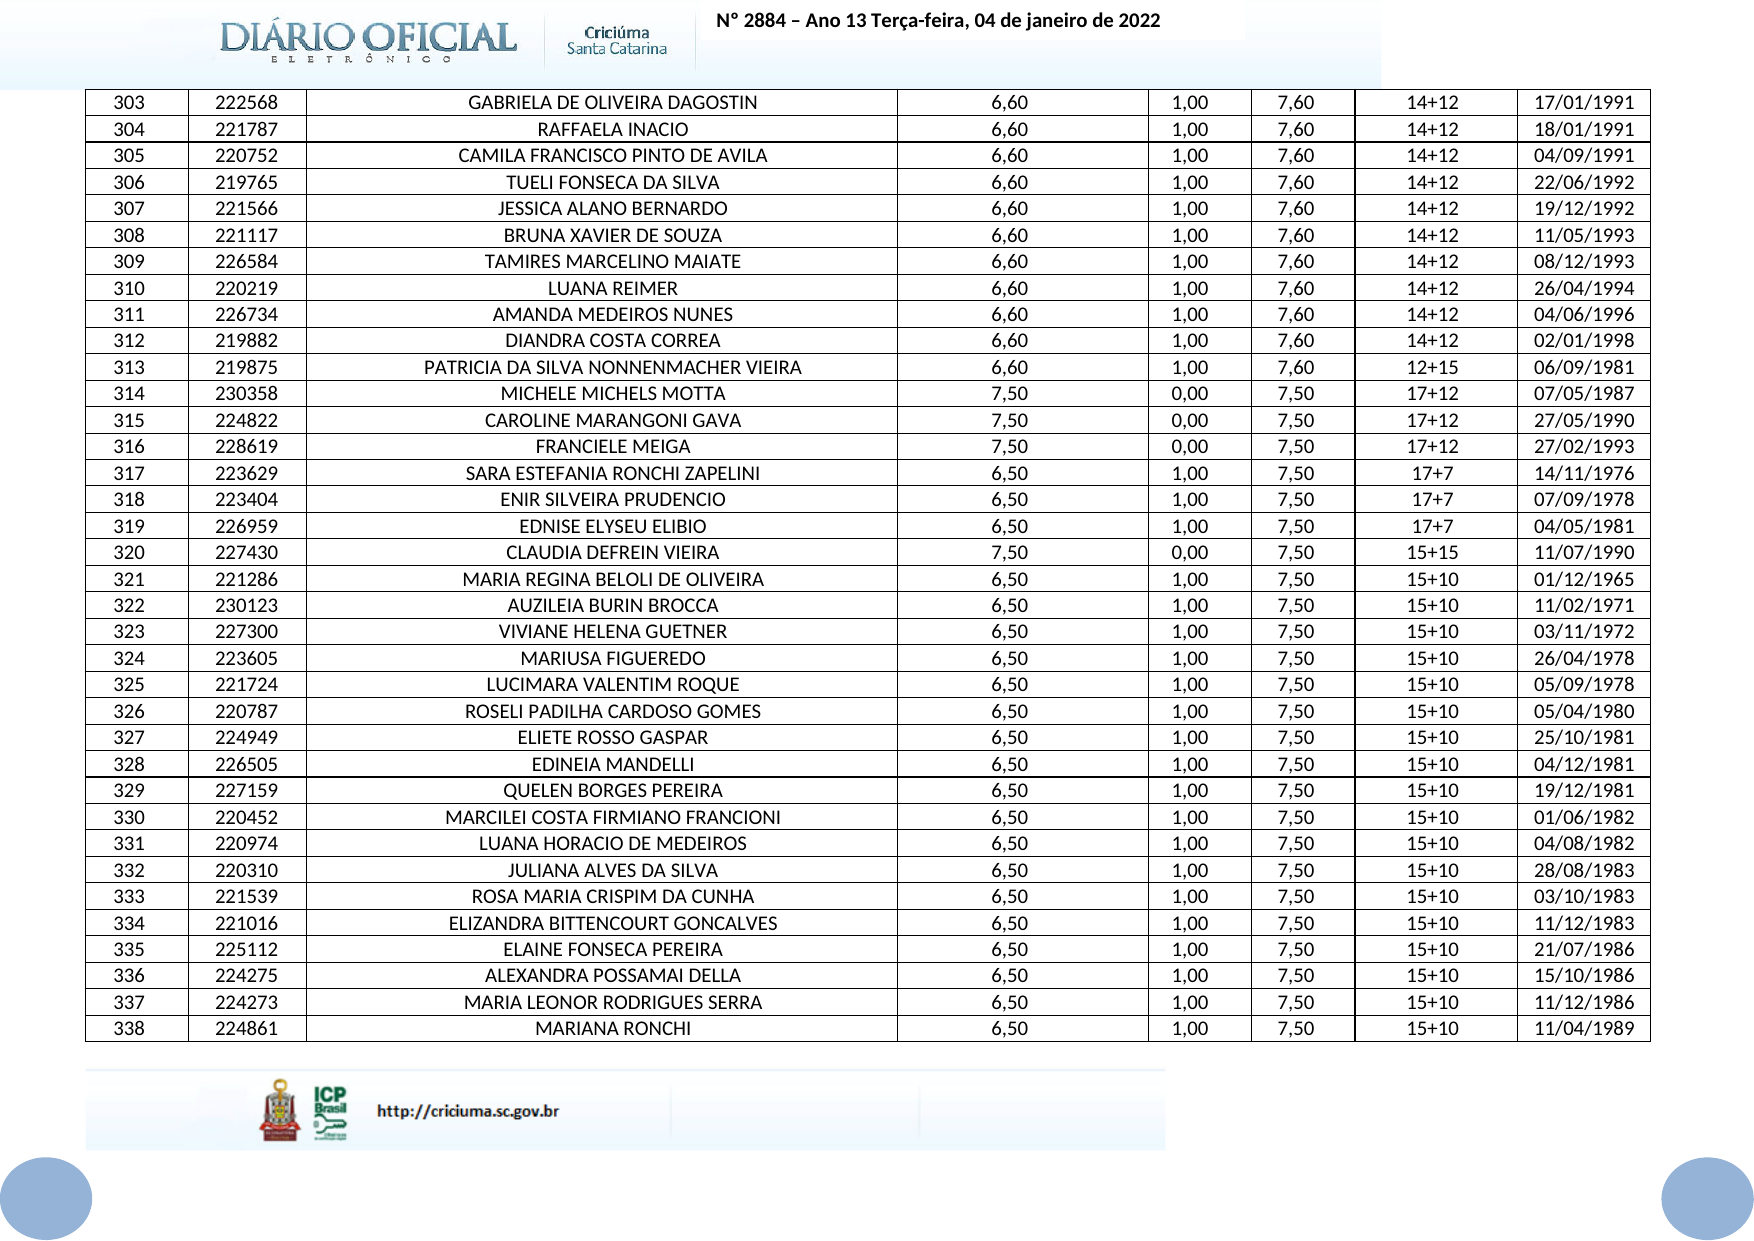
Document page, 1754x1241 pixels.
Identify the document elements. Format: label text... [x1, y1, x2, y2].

table_cell 12+15 [1356, 354, 1517, 379]
table_cell 6,60 [898, 301, 1148, 327]
table_cell 325 [86, 672, 188, 697]
table_cell 08/12/1993 [1518, 248, 1650, 274]
table_cell 7,60 [1252, 116, 1354, 141]
table_cell 11/12/1986 [1518, 989, 1650, 1014]
table_cell 1,00 [1149, 248, 1251, 274]
table_cell 304 [86, 116, 188, 141]
table_cell 6,50 [898, 486, 1148, 512]
table_cell 330 [86, 804, 188, 829]
table_cell 15+15 [1356, 539, 1517, 565]
table_cell 21/07/1986 [1518, 936, 1650, 962]
table_cell 27/02/1993 [1518, 434, 1650, 459]
table_cell 7,50 [1252, 592, 1354, 618]
table_cell 6,50 [898, 989, 1148, 1014]
table_cell 224822 [189, 407, 306, 432]
table_cell 1,00 [1149, 116, 1251, 141]
table_cell 7,50 [1252, 830, 1354, 856]
table_cell 04/06/1996 [1518, 301, 1650, 327]
table_cell 1,00 [1149, 222, 1251, 247]
table_cell 6,60 [898, 222, 1148, 247]
table_cell 15+10 [1356, 592, 1517, 618]
table_cell 14+12 [1356, 328, 1517, 353]
table_cell 6,60 [898, 143, 1148, 168]
table_cell 11/02/1971 [1518, 592, 1650, 618]
table_cell 03/10/1983 [1518, 883, 1650, 909]
table_cell 1,00 [1149, 566, 1251, 591]
table_cell 313 [86, 354, 188, 379]
table_cell 6,60 [898, 90, 1148, 115]
table_cell 222568 [189, 90, 306, 115]
table_cell 7,60 [1252, 169, 1354, 194]
table_cell 7,50 [898, 434, 1148, 459]
table_cell 01/06/1982 [1518, 804, 1650, 829]
table_cell 220974 [189, 830, 306, 856]
table_cell ENIR SILVEIRA PRUDENCIO [307, 486, 897, 512]
table_cell 6,50 [898, 857, 1148, 882]
table_cell 230358 [189, 381, 306, 406]
table_cell 1,00 [1149, 460, 1251, 485]
table_cell CLAUDIA DEFREIN VIEIRA [307, 539, 897, 565]
table_cell ELIZANDRA BITTENCOURT GONCALVES [307, 910, 897, 935]
table_cell MARIUSA FIGUEREDO [307, 645, 897, 671]
table_cell 11/12/1983 [1518, 910, 1650, 935]
table_cell 7,60 [1252, 328, 1354, 353]
table_cell 1,00 [1149, 936, 1251, 962]
table_cell 1,00 [1149, 169, 1251, 194]
table_cell 04/09/1991 [1518, 143, 1650, 168]
table_cell 308 [86, 222, 188, 247]
table_cell 221724 [189, 672, 306, 697]
table_cell 227300 [189, 619, 306, 644]
table_cell 226734 [189, 301, 306, 327]
table_cell 7,50 [1252, 486, 1354, 512]
table_cell 0,00 [1149, 434, 1251, 459]
table_cell AMANDA MEDEIROS NUNES [307, 301, 897, 327]
table_cell 7,50 [1252, 407, 1354, 432]
table_cell 15+10 [1356, 619, 1517, 644]
table_cell 06/09/1981 [1518, 354, 1650, 379]
table_cell 336 [86, 963, 188, 988]
table_cell EDINEIA MANDELLI [307, 751, 897, 776]
table_cell 14+12 [1356, 90, 1517, 115]
table_cell 1,00 [1149, 354, 1251, 379]
table_cell 320 [86, 539, 188, 565]
table_cell 303 [86, 90, 188, 115]
table_cell 6,60 [898, 195, 1148, 221]
table_cell 310 [86, 275, 188, 300]
table_cell 324 [86, 645, 188, 671]
table_cell MARIA LEONOR RODRIGUES SERRA [307, 989, 897, 1014]
table_cell 04/12/1981 [1518, 751, 1650, 776]
table_cell 1,00 [1149, 910, 1251, 935]
table_cell VIVIANE HELENA GUETNER [307, 619, 897, 644]
table_cell AUZILEIA BURIN BROCCA [307, 592, 897, 618]
table_cell 17+7 [1356, 460, 1517, 485]
table_cell 326 [86, 698, 188, 723]
table_cell 6,50 [898, 672, 1148, 697]
table_cell 220752 [189, 143, 306, 168]
table_cell 219765 [189, 169, 306, 194]
table_cell 15+10 [1356, 804, 1517, 829]
table_cell 316 [86, 434, 188, 459]
table_cell 230123 [189, 592, 306, 618]
table_cell EDNISE ELYSEU ELIBIO [307, 513, 897, 538]
table_cell 19/12/1992 [1518, 195, 1650, 221]
table_cell 6,50 [898, 725, 1148, 750]
table_cell 14/11/1976 [1518, 460, 1650, 485]
table_cell 0,00 [1149, 539, 1251, 565]
table_cell 7,60 [1252, 248, 1354, 274]
table_cell 221117 [189, 222, 306, 247]
table_cell 7,50 [1252, 460, 1354, 485]
table_cell 7,50 [1252, 434, 1354, 459]
table_cell 26/04/1994 [1518, 275, 1650, 300]
table_cell 17+12 [1356, 434, 1517, 459]
table_cell 7,50 [898, 539, 1148, 565]
table_cell 15+10 [1356, 778, 1517, 803]
table_cell 1,00 [1149, 645, 1251, 671]
table_cell 223605 [189, 645, 306, 671]
table_cell DIANDRA COSTA CORREA [307, 328, 897, 353]
table_cell 7,50 [1252, 645, 1354, 671]
table_cell 17/01/1991 [1518, 90, 1650, 115]
table_cell 1,00 [1149, 301, 1251, 327]
table_cell 7,50 [1252, 857, 1354, 882]
table_cell 1,00 [1149, 751, 1251, 776]
table_cell 6,50 [898, 513, 1148, 538]
table_cell 7,50 [1252, 910, 1354, 935]
table_cell RAFFAELA INACIO [307, 116, 897, 141]
table_cell 04/08/1982 [1518, 830, 1650, 856]
table_cell 15+10 [1356, 857, 1517, 882]
table_cell 1,00 [1149, 883, 1251, 909]
table_cell 221016 [189, 910, 306, 935]
table_cell 6,50 [898, 566, 1148, 591]
table_cell GABRIELA DE OLIVEIRA DAGOSTIN [307, 90, 897, 115]
table_cell CAROLINE MARANGONI GAVA [307, 407, 897, 432]
table_cell 321 [86, 566, 188, 591]
table_cell 312 [86, 328, 188, 353]
table_cell 219882 [189, 328, 306, 353]
table_cell 17+12 [1356, 381, 1517, 406]
table_cell 0,00 [1149, 381, 1251, 406]
table_cell 314 [86, 381, 188, 406]
table_cell 15+10 [1356, 830, 1517, 856]
table_cell 1,00 [1149, 989, 1251, 1014]
table_cell 332 [86, 857, 188, 882]
table_cell 15+10 [1356, 936, 1517, 962]
table_cell 26/04/1978 [1518, 645, 1650, 671]
table_cell 329 [86, 778, 188, 803]
table_cell 6,50 [898, 751, 1148, 776]
table_cell 01/12/1965 [1518, 566, 1650, 591]
table_cell ELIETE ROSSO GASPAR [307, 725, 897, 750]
table_cell 6,50 [898, 963, 1148, 988]
table_cell 7,60 [1252, 143, 1354, 168]
table_cell 220219 [189, 275, 306, 300]
table_cell 7,60 [1252, 90, 1354, 115]
table_cell 1,00 [1149, 672, 1251, 697]
table_cell 6,60 [898, 275, 1148, 300]
table_cell 220452 [189, 804, 306, 829]
table_cell 307 [86, 195, 188, 221]
table_cell 226959 [189, 513, 306, 538]
table_cell LUANA REIMER [307, 275, 897, 300]
table_cell 07/05/1987 [1518, 381, 1650, 406]
table_cell 7,50 [1252, 566, 1354, 591]
table_cell 221539 [189, 883, 306, 909]
table_cell 14+12 [1356, 116, 1517, 141]
table_cell QUELEN BORGES PEREIRA [307, 778, 897, 803]
table_cell 6,50 [898, 830, 1148, 856]
table_cell ROSA MARIA CRISPIM DA CUNHA [307, 883, 897, 909]
table_cell 223404 [189, 486, 306, 512]
table_cell 219875 [189, 354, 306, 379]
table_cell 1,00 [1149, 592, 1251, 618]
table_cell 7,50 [1252, 619, 1354, 644]
table_cell 6,50 [898, 883, 1148, 909]
table_cell CAMILA FRANCISCO PINTO DE AVILA [307, 143, 897, 168]
table_cell 19/12/1981 [1518, 778, 1650, 803]
table_cell 6,60 [898, 354, 1148, 379]
table_cell 7,50 [1252, 963, 1354, 988]
table_cell 6,60 [898, 116, 1148, 141]
table_cell 7,50 [1252, 778, 1354, 803]
table_cell 7,60 [1252, 275, 1354, 300]
table_cell 311 [86, 301, 188, 327]
table_cell 1,00 [1149, 513, 1251, 538]
table_cell 224275 [189, 963, 306, 988]
table_cell 0,00 [1149, 407, 1251, 432]
table_cell 05/04/1980 [1518, 698, 1650, 723]
table_cell 323 [86, 619, 188, 644]
table_cell 7,50 [1252, 936, 1354, 962]
table_cell JULIANA ALVES DA SILVA [307, 857, 897, 882]
table_cell 1,00 [1149, 619, 1251, 644]
table_cell 319 [86, 513, 188, 538]
table_cell 1,00 [1149, 1016, 1251, 1041]
table_cell 17+7 [1356, 486, 1517, 512]
table_cell 315 [86, 407, 188, 432]
table_cell 15+10 [1356, 910, 1517, 935]
table_cell 15+10 [1356, 751, 1517, 776]
table_cell 7,50 [898, 407, 1148, 432]
table_cell 7,50 [1252, 672, 1354, 697]
table_cell PATRICIA DA SILVA NONNENMACHER VIEIRA [307, 354, 897, 379]
table_cell 7,60 [1252, 195, 1354, 221]
table_cell 15+10 [1356, 672, 1517, 697]
table_cell 11/05/1993 [1518, 222, 1650, 247]
table_cell ALEXANDRA POSSAMAI DELLA [307, 963, 897, 988]
table_cell 7,50 [1252, 804, 1354, 829]
table_cell 221566 [189, 195, 306, 221]
table_cell 327 [86, 725, 188, 750]
table_cell SARA ESTEFANIA RONCHI ZAPELINI [307, 460, 897, 485]
table_cell 27/05/1990 [1518, 407, 1650, 432]
table_cell 334 [86, 910, 188, 935]
table_cell 318 [86, 486, 188, 512]
table_cell 7,50 [1252, 381, 1354, 406]
table_cell 7,50 [1252, 989, 1354, 1014]
table_cell 1,00 [1149, 778, 1251, 803]
table_cell 14+12 [1356, 248, 1517, 274]
table_cell 04/05/1981 [1518, 513, 1650, 538]
table_cell 14+12 [1356, 143, 1517, 168]
table_cell 14+12 [1356, 275, 1517, 300]
table_cell 15/10/1986 [1518, 963, 1650, 988]
table_cell 335 [86, 936, 188, 962]
table_cell 14+12 [1356, 301, 1517, 327]
table_cell TAMIRES MARCELINO MAIATE [307, 248, 897, 274]
table_cell 6,60 [898, 169, 1148, 194]
table_cell LUANA HORACIO DE MEDEIROS [307, 830, 897, 856]
table_cell 7,50 [898, 381, 1148, 406]
table_cell 02/01/1998 [1518, 328, 1650, 353]
table_cell 6,50 [898, 1016, 1148, 1041]
table_cell 7,50 [1252, 513, 1354, 538]
table_cell 1,00 [1149, 90, 1251, 115]
table_cell 15+10 [1356, 725, 1517, 750]
table_cell 11/07/1990 [1518, 539, 1650, 565]
table_cell 17+12 [1356, 407, 1517, 432]
table_cell 228619 [189, 434, 306, 459]
table_cell 6,60 [898, 248, 1148, 274]
table_cell 322 [86, 592, 188, 618]
table_cell 221787 [189, 116, 306, 141]
table_cell 15+10 [1356, 963, 1517, 988]
table_cell 15+10 [1356, 1016, 1517, 1041]
table_cell 7,60 [1252, 301, 1354, 327]
table_cell JESSICA ALANO BERNARDO [307, 195, 897, 221]
table_cell 1,00 [1149, 963, 1251, 988]
table_cell 220787 [189, 698, 306, 723]
table_cell 14+12 [1356, 169, 1517, 194]
table_cell 6,50 [898, 804, 1148, 829]
table_cell 18/01/1991 [1518, 116, 1650, 141]
table_cell 225112 [189, 936, 306, 962]
table_cell 17+7 [1356, 513, 1517, 538]
table_cell 7,50 [1252, 751, 1354, 776]
table_cell 7,50 [1252, 698, 1354, 723]
table_cell 1,00 [1149, 143, 1251, 168]
table_cell 14+12 [1356, 222, 1517, 247]
table_cell 226584 [189, 248, 306, 274]
table_cell 7,60 [1252, 354, 1354, 379]
table_cell 224949 [189, 725, 306, 750]
table_cell 6,50 [898, 619, 1148, 644]
table_cell 223629 [189, 460, 306, 485]
table_cell 221286 [189, 566, 306, 591]
table_cell 1,00 [1149, 195, 1251, 221]
table_cell 1,00 [1149, 857, 1251, 882]
table_cell 15+10 [1356, 883, 1517, 909]
table_cell 11/04/1989 [1518, 1016, 1650, 1041]
table_cell TUELI FONSECA DA SILVA [307, 169, 897, 194]
table_cell 1,00 [1149, 830, 1251, 856]
table_cell 328 [86, 751, 188, 776]
table_cell 305 [86, 143, 188, 168]
table_cell 1,00 [1149, 328, 1251, 353]
table_cell 15+10 [1356, 566, 1517, 591]
table_cell ELAINE FONSECA PEREIRA [307, 936, 897, 962]
table_cell 15+10 [1356, 989, 1517, 1014]
table_cell 306 [86, 169, 188, 194]
table_cell 6,50 [898, 910, 1148, 935]
table_cell 337 [86, 989, 188, 1014]
table_cell 6,50 [898, 460, 1148, 485]
table_cell 7,50 [1252, 1016, 1354, 1041]
table_cell 227159 [189, 778, 306, 803]
table_cell 1,00 [1149, 804, 1251, 829]
table_cell 05/09/1978 [1518, 672, 1650, 697]
table_cell 15+10 [1356, 645, 1517, 671]
table_cell 7,50 [1252, 883, 1354, 909]
table_cell 15+10 [1356, 698, 1517, 723]
table_cell 22/06/1992 [1518, 169, 1650, 194]
table_cell FRANCIELE MEIGA [307, 434, 897, 459]
table_cell 03/11/1972 [1518, 619, 1650, 644]
table_cell MARIANA RONCHI [307, 1016, 897, 1041]
table_cell 28/08/1983 [1518, 857, 1650, 882]
table_cell 220310 [189, 857, 306, 882]
table_cell 1,00 [1149, 486, 1251, 512]
table_cell 309 [86, 248, 188, 274]
table_cell BRUNA XAVIER DE SOUZA [307, 222, 897, 247]
table_cell 317 [86, 460, 188, 485]
table_cell MICHELE MICHELS MOTTA [307, 381, 897, 406]
table_cell 1,00 [1149, 698, 1251, 723]
table_cell 7,50 [1252, 539, 1354, 565]
table_cell MARCILEI COSTA FIRMIANO FRANCIONI [307, 804, 897, 829]
table_cell 7,60 [1252, 222, 1354, 247]
table_cell 226505 [189, 751, 306, 776]
table_cell 7,50 [1252, 725, 1354, 750]
table_cell 338 [86, 1016, 188, 1041]
table_cell 6,60 [898, 328, 1148, 353]
table_cell 6,50 [898, 698, 1148, 723]
table_cell 1,00 [1149, 725, 1251, 750]
table_cell 224861 [189, 1016, 306, 1041]
table_cell 25/10/1981 [1518, 725, 1650, 750]
table_cell 6,50 [898, 592, 1148, 618]
table_cell 6,50 [898, 778, 1148, 803]
table_cell 1,00 [1149, 275, 1251, 300]
table_cell 14+12 [1356, 195, 1517, 221]
table_cell LUCIMARA VALENTIM ROQUE [307, 672, 897, 697]
table_cell MARIA REGINA BELOLI DE OLIVEIRA [307, 566, 897, 591]
table_cell 227430 [189, 539, 306, 565]
table_cell 331 [86, 830, 188, 856]
table_cell 224273 [189, 989, 306, 1014]
table_cell 6,50 [898, 645, 1148, 671]
table_cell 333 [86, 883, 188, 909]
table_cell 6,50 [898, 936, 1148, 962]
table_cell 07/09/1978 [1518, 486, 1650, 512]
table_cell ROSELI PADILHA CARDOSO GOMES [307, 698, 897, 723]
